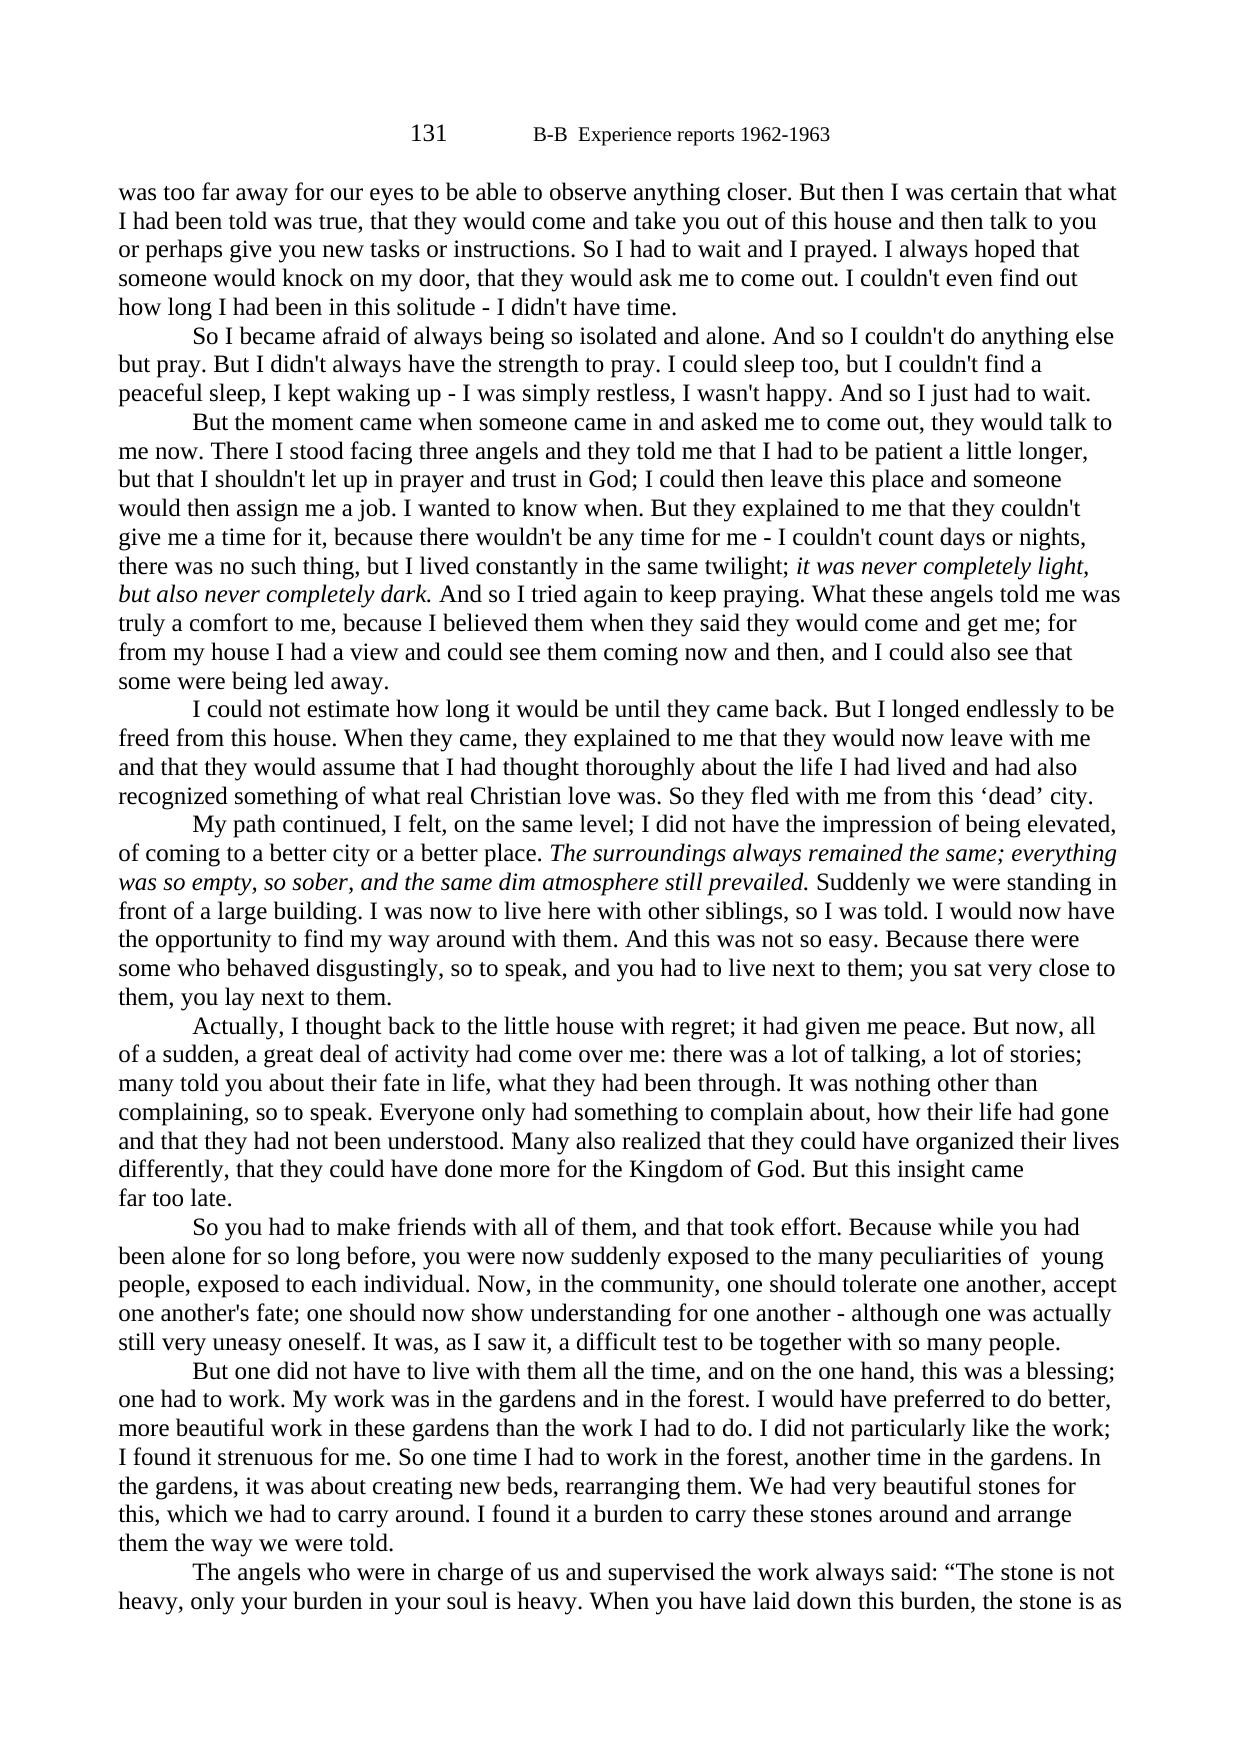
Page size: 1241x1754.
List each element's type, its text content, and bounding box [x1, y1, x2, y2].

text I could not estimate how long it would be until they came back. But I longed endlessly to be freed from this house. When they came, they explained to me that they would now leave with me and that they would assume that I had thought thoroughly about the life I had lived and had also recognized something of what real Christian love was. So they fled with me from this ‘dead’ city. My path continued, I felt, on the same level; I did not have the impression of being elevated, of coming to a better city or a better place. The surroundings always remained the same; everything was so empty, so sober, and the same dim atmosphere still prevailed. Suddenly we were standing in front of a large building. I was now to live here with other siblings, so I was told. I would now have the opportunity to find my way around with them. And this was not so easy. Because there were some who behaved disgustingly, so to speak, and you had to live next to them; you sat very close to them, you lay next to them. [118, 694, 1122, 1011]
text Actually, I thought back to the little house with regret; it had given me peace. But now, all of a sudden, a great deal of activity had come over me: there was a lot of talking, a lot of stories; many told you about their fate in life, what they had been through. It was nothing other than complaining, so to speak. Everyone only had something to complain about, how their life had gone and that they had not been understood. Many also realized that they could have organized their lives differently, that they could have done more for the Kingdom of God. But this insight came [118, 1011, 1122, 1183]
text far too late. [118, 1183, 1122, 1212]
text The angels who were in charge of us and supervised the work always said: “The stone is not heavy, only your burden in your soul is heavy. When you have laid down this burden, the stone is as [118, 1557, 1122, 1614]
text So you had to make friends with all of them, and that took effort. Because while you had been alone for so long before, you were now suddenly exposed to the many peculiarities of young people, exposed to each individual. Now, in the community, one should tolerate one another, accept one another's fate; one should now show understanding for one another - although one was actually still very uneasy oneself. It was, as I saw it, a difficult test to be together with so many people. [118, 1212, 1122, 1356]
text was too far away for our eyes to be able to observe anything closer. But then I was certain that what I had been told was true, that they would come and take you out of this house and then talk to you or perhaps give you new tasks or instructions. So I had to wait and I prayed. I always hoped that someone would knock on my door, that they would ask me to come out. I couldn't even find out how long I had been in this solitude - I didn't have time. [118, 177, 1122, 321]
text But one did not have to live with them all the time, and on the one hand, this was a blessing; one had to work. My work was in the gardens and in the forest. I would have preferred to do better, more beautiful work in these gardens than the work I had to do. I did not particularly like the work; I found it strenuous for me. So one time I had to work in the forest, another time in the gardens. In the gardens, it was about creating new beds, rearranging them. We had very beautiful stones for this, which we had to carry around. I found it a burden to carry these stones around and arrange them the way we were told. [118, 1356, 1122, 1557]
text So I became afraid of always being so isolated and alone. And so I couldn't do anything else but pray. But I didn't always have the strength to pray. I could sleep too, but I couldn't find a peaceful sleep, I kept waking up - I was simply restless, I wasn't happy. And so I just had to wait. But the moment came when someone came in and asked me to come out, they would talk to me now. There I stood facing three angels and they told me that I had to be patient a little longer, but that I shouldn't let up in prayer and trust in God; I could then leave this place and someone would then assign me a job. I wanted to know when. But they explained to me that they couldn't give me a time for it, because there wouldn't be any time for me - I couldn't count days or nights, there was no such thing, but I lived constantly in the same twilight; it was never completely light, but also never completely dark. And so I tried again to keep praying. What these angels told me was truly a comfort to me, because I believed them when they said they would come and get me; for from my house I had a view and could see them coming now and then, and I could also see that some were being led away. [118, 321, 1122, 694]
